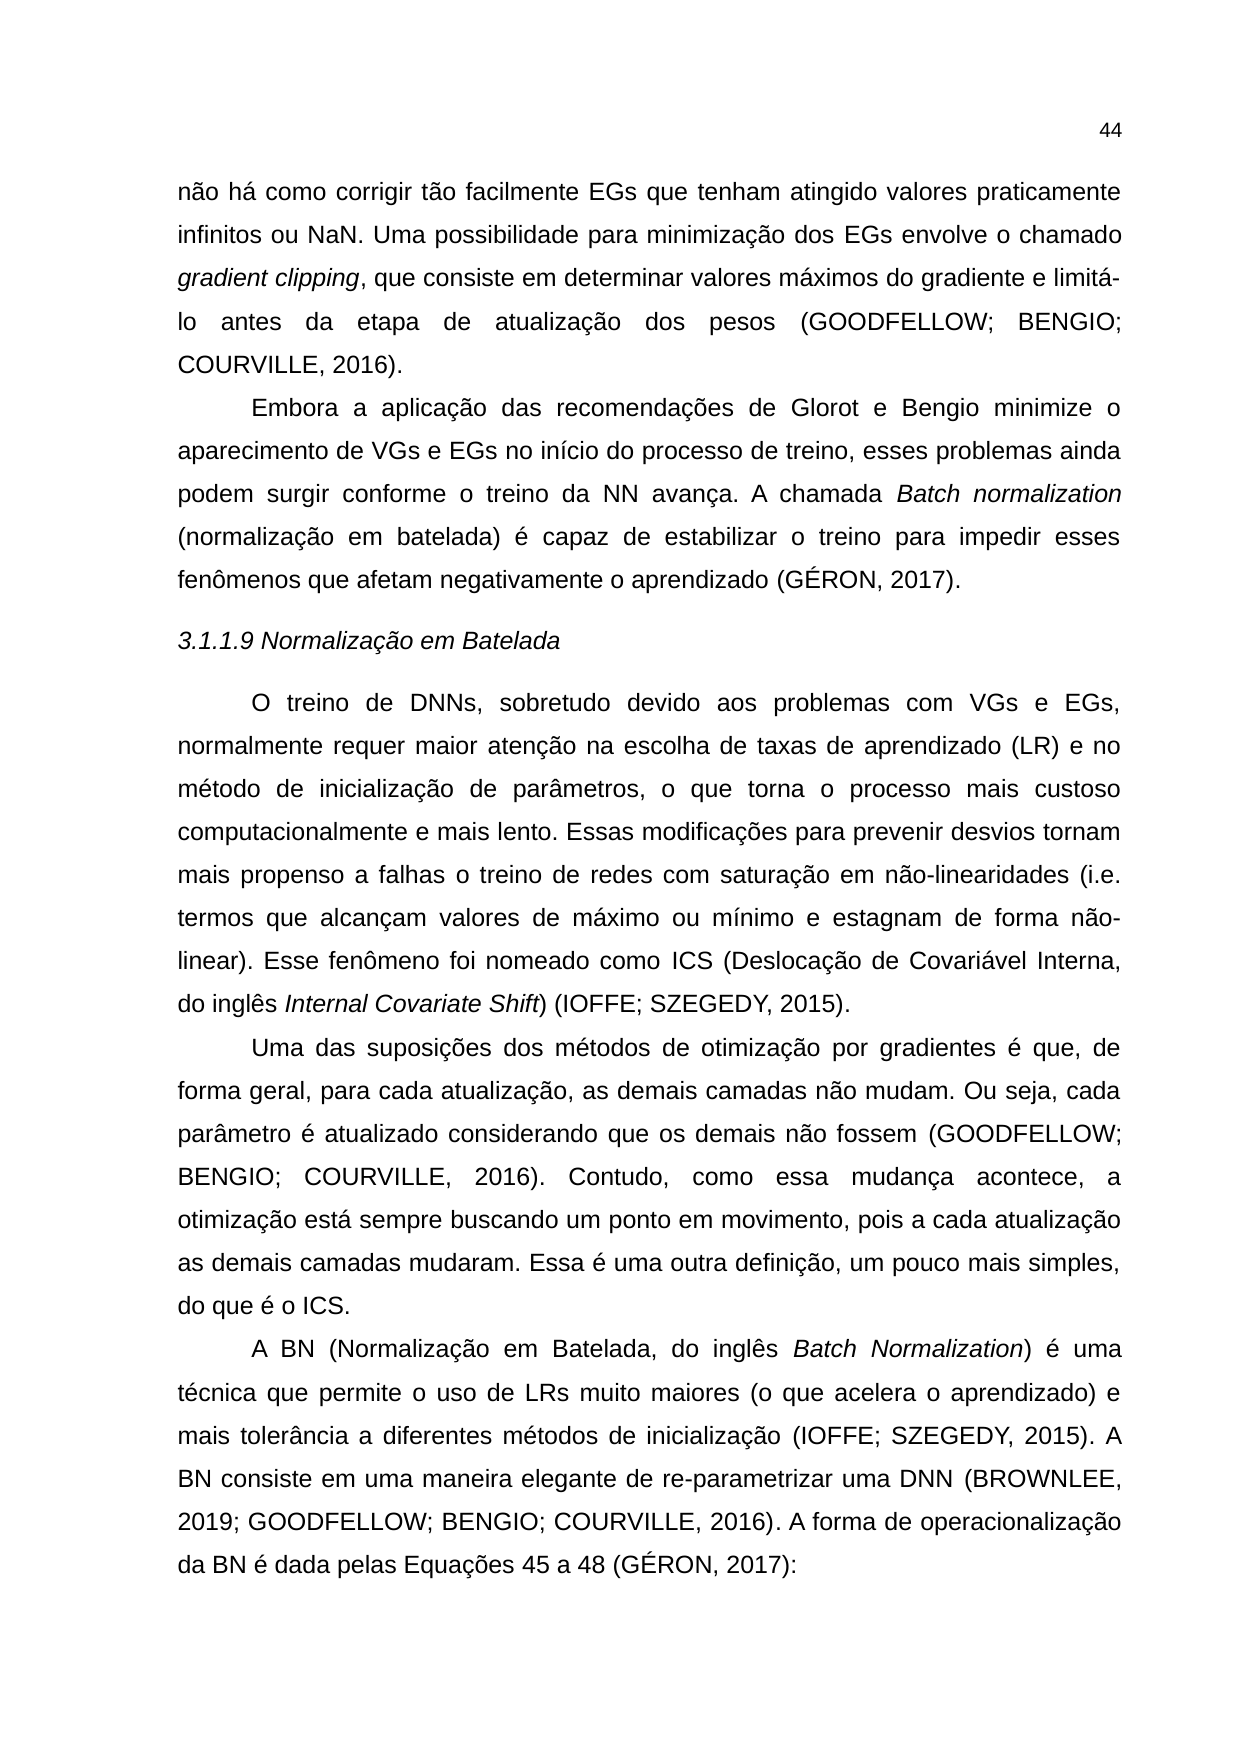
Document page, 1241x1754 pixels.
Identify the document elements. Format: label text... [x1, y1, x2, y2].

subtitle Normalização em Batelada [177, 626, 1122, 655]
text Uma das suposições dos métodos de otimização por gradientes é que, de forma geral, para cada atualização, as demais camadas não mudam. Ou seja, cada parâmetro é atualizado considerando que os demais não fossem (GOODFELLOW; BENGIO; COURVILLE, 2016). Contudo, como essa mudança acontece, a otimização está sempre buscando um ponto em movimento, pois a cada atualização as demais camadas mudaram. Essa é uma outra definição, um pouco mais simples, do que é o ICS. [177, 1032, 1122, 1320]
text O treino de DNNs, sobretudo devido aos problemas com VGs e EGs, normalmente requer maior atenção na escolha de taxas de aprendizado (LR) e no método de inicialização de parâmetros, o que torna o processo mais custoso computacionalmente e mais lento. Essas modificações para prevenir desvios tornam mais propenso a falhas o treino de redes com saturação em não-linearidades (i.e. termos que alcançam valores de máximo ou mínimo e estagnam de forma não-linear). Esse fenômeno foi nomeado como ICS (Deslocação de Covariável Interna, do inglês Internal Covariate Shift) (IOFFE; SZEGEDY, 2015). [177, 687, 1122, 1018]
text Embora a aplicação das recomendações de Glorot e Bengio minimize o aparecimento de VGs e EGs no início do processo de treino, esses problemas ainda podem surgir conforme o treino da NN avança. A chamada Batch normalization (normalização em batelada) é capaz de estabilizar o treino para impedir esses fenômenos que afetam negativamente o aprendizado (GÉRON, 2017). [177, 393, 1122, 594]
text A BN (Normalização em Batelada, do inglês Batch Normalization) é uma técnica que permite o uso de LRs muito maiores (o que acelera o aprendizado) e mais tolerância a diferentes métodos de inicialização (IOFFE; SZEGEDY, 2015). A BN consiste em uma maneira elegante de re-parametrizar uma DNN (BROWNLEE, 2019; GOODFELLOW; BENGIO; COURVILLE, 2016). A forma de operacionalização da BN é dada pelas Equações 45 a 48 (GÉRON, 2017): [177, 1334, 1122, 1579]
text não há como corrigir tão facilmente EGs que tenham atingido valores praticamente infinitos ou NaN. Uma possibilidade para minimização dos EGs envolve o chamado gradient clipping, que consiste em determinar valores máximos do gradiente e limitá-lo antes da etapa de atualização dos pesos (GOODFELLOW; BENGIO; COURVILLE, 2016). [177, 177, 1122, 378]
